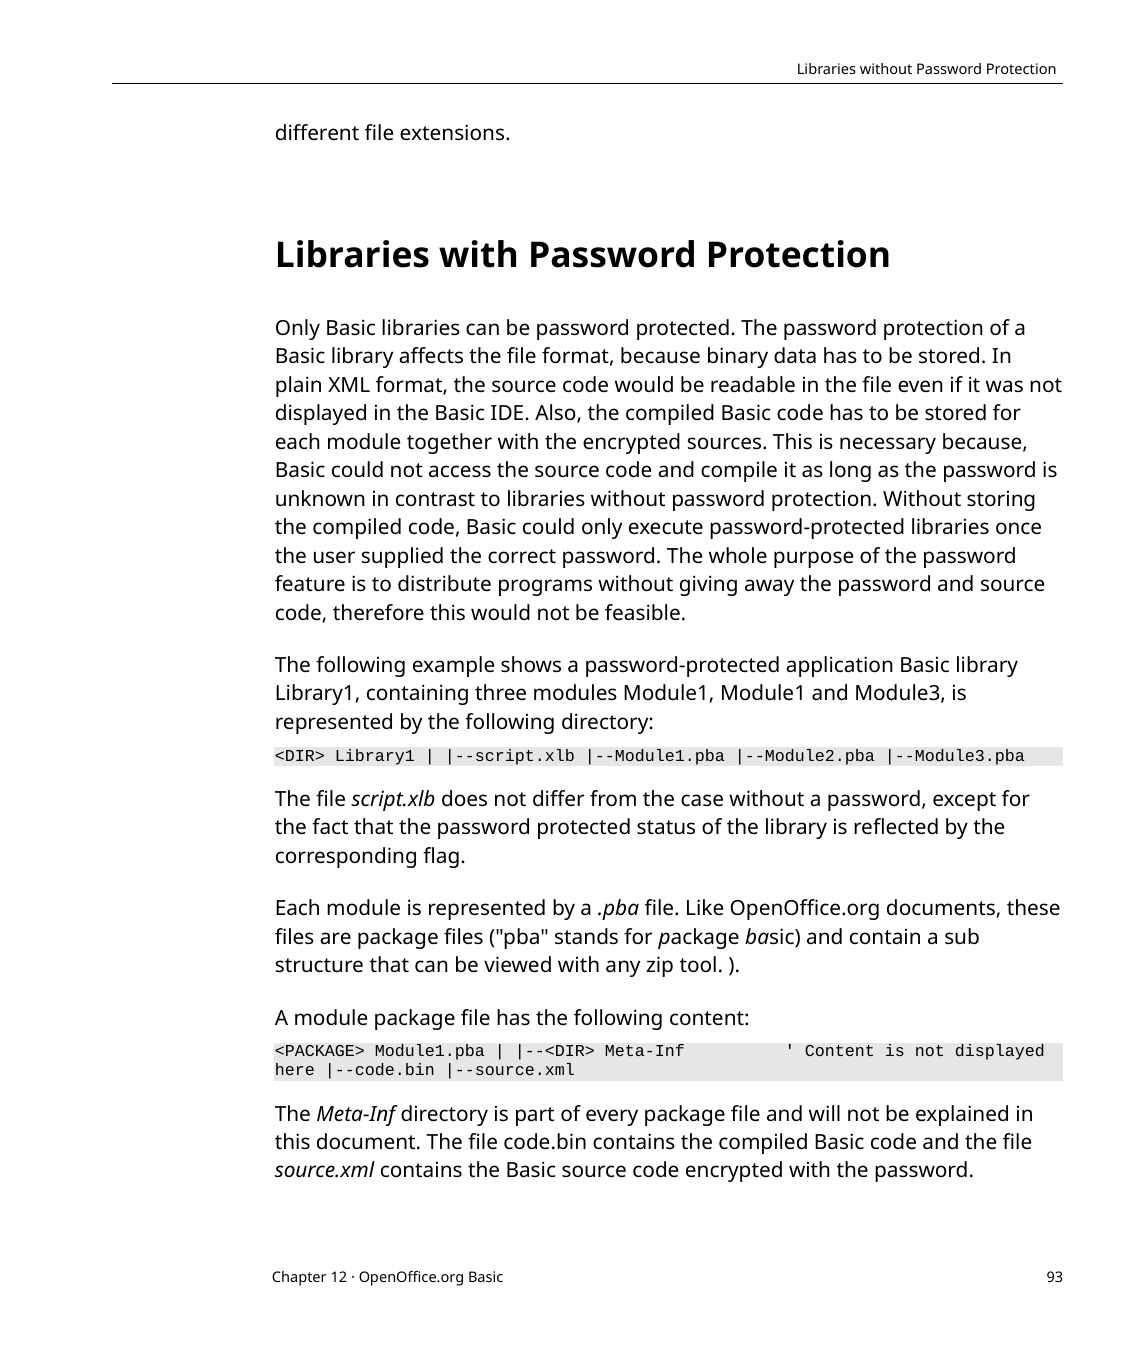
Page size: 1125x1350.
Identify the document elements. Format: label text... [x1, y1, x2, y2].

text A module package file has the following content: [274, 1003, 1063, 1031]
subtitle Libraries with Password Protection [274, 229, 1063, 278]
text The file script.xlb does not differ from the case without a password, except for the fact that the password protected status of the library is reflected by the corresponding flag. [274, 784, 1063, 869]
text Only Basic libraries can be password protected. The password protection of a Basic library affects the file format, because binary data has to be stored. In plain XML format, the source code would be readable in the file even if it was not displayed in the Basic IDE. Also, the compiled Basic code has to be stored for each module together with the encrypted sources. This is necessary because, Basic could not access the source code and compile it as long as the password is unknown in contrast to libraries without password protection. Without storing the compiled code, Basic could only execute password-protected libraries once the user supplied the correct password. The whole purpose of the password feature is to distribute programs without giving away the password and source code, therefore this would not be feasible. [274, 313, 1063, 626]
text different file extensions. [274, 118, 1063, 147]
text <DIR> Library1 | |--script.xlb |--Module1.pba |--Module2.pba |--Module3.pba [274, 747, 1063, 766]
text <PACKAGE> Module1.pba | |--<DIR> Meta-Inf ' Content is not displayed here |--code.bin |--source.xml [274, 1043, 1063, 1081]
text The following example shows a password-protected application Basic library Library1, containing three modules Module1, Module1 and Module3, is represented by the following directory: [274, 650, 1063, 735]
text The Meta-Inf directory is part of every package file and will not be explained in this document. The file code.bin contains the compiled Basic code and the file source.xml contains the Basic source code encrypted with the password. [274, 1099, 1063, 1184]
text Each module is represented by a .pba file. Like OpenOffice.org documents, these files are package files ("pba" stands for package basic) and contain a sub structure that can be viewed with any zip tool. ). [274, 893, 1063, 979]
